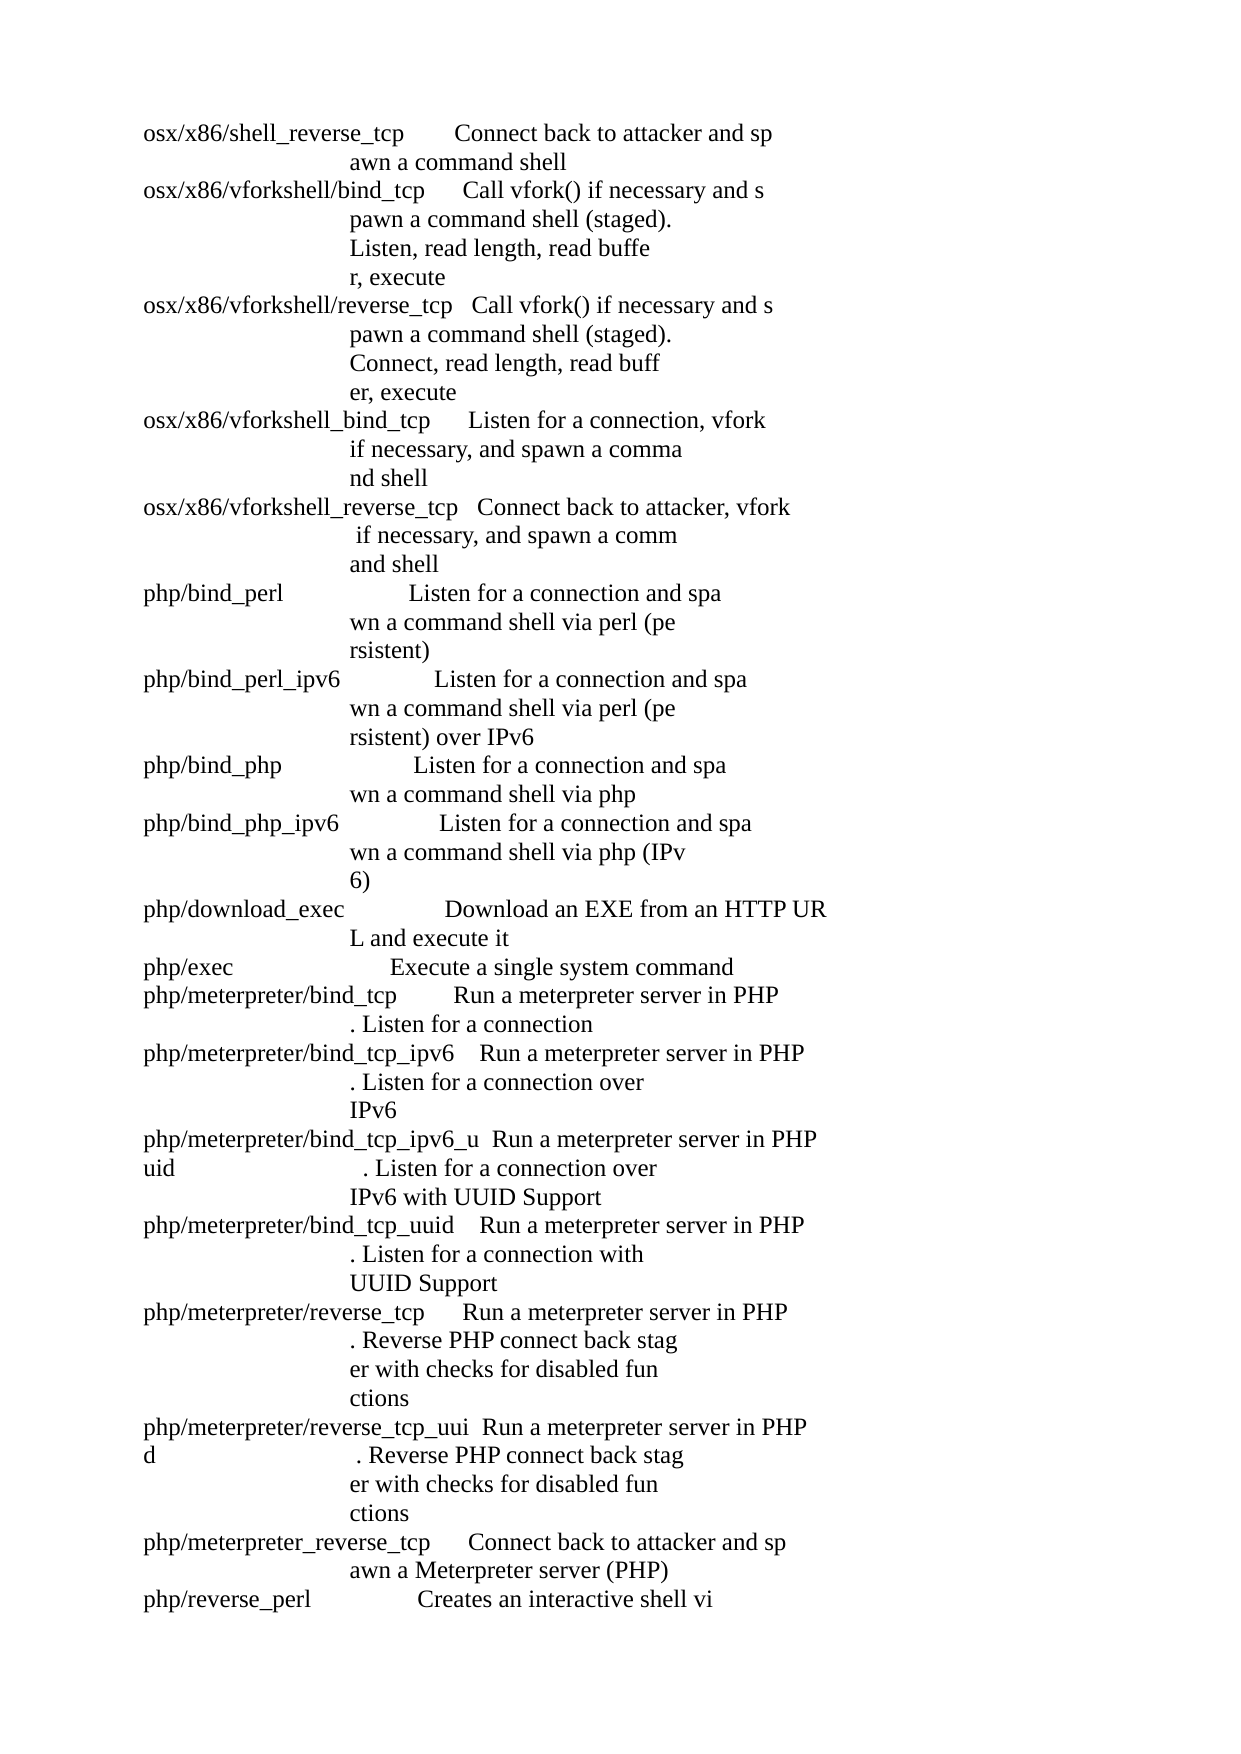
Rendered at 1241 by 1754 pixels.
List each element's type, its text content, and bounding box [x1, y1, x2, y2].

text osx/x86/vforkshell_reverse_tcp Connect back to attacker, vfork [118, 492, 1122, 521]
text . Reverse PHP connect back stag [118, 1326, 1122, 1354]
text php/bind_perl Listen for a connection and spa [118, 578, 1122, 607]
text IPv6 with UUID Support [118, 1182, 1122, 1211]
text osx/x86/vforkshell/reverse_tcp Call vfork() if necessary and s [118, 291, 1122, 319]
text php/download_exec Download an EXE from an HTTP UR [118, 894, 1122, 923]
text pawn a command shell (staged). [118, 204, 1122, 233]
text . Listen for a connection over [118, 1067, 1122, 1096]
text wn a command shell via perl (pe [118, 607, 1122, 636]
text php/exec Execute a single system command [118, 952, 1122, 981]
text r, execute [118, 262, 1122, 291]
text UUID Support [118, 1268, 1122, 1297]
text php/meterpreter/bind_tcp_uuid Run a meterpreter server in PHP [118, 1211, 1122, 1239]
text osx/x86/vforkshell/bind_tcp Call vfork() if necessary and s [118, 176, 1122, 204]
text php/meterpreter/bind_tcp_ipv6 Run a meterpreter server in PHP [118, 1038, 1122, 1067]
text . Listen for a connection with [118, 1239, 1122, 1268]
text php/meterpreter/reverse_tcp_uui Run a meterpreter server in PHP [118, 1412, 1122, 1441]
text wn a command shell via perl (pe [118, 693, 1122, 722]
text php/meterpreter/bind_tcp Run a meterpreter server in PHP [118, 981, 1122, 1009]
text ctions [118, 1383, 1122, 1412]
text php/meterpreter_reverse_tcp Connect back to attacker and sp [118, 1527, 1122, 1556]
text wn a command shell via php (IPv [118, 837, 1122, 866]
text if necessary, and spawn a comma [118, 434, 1122, 463]
text er, execute [118, 377, 1122, 406]
text rsistent) over IPv6 [118, 722, 1122, 751]
text wn a command shell via php [118, 779, 1122, 808]
text er with checks for disabled fun [118, 1469, 1122, 1498]
text php/bind_php_ipv6 Listen for a connection and spa [118, 808, 1122, 837]
text IPv6 [118, 1096, 1122, 1124]
text osx/x86/vforkshell_bind_tcp Listen for a connection, vfork [118, 406, 1122, 434]
text awn a command shell [118, 147, 1122, 176]
text php/meterpreter/reverse_tcp Run a meterpreter server in PHP [118, 1297, 1122, 1326]
text Connect, read length, read buff [118, 348, 1122, 377]
text er with checks for disabled fun [118, 1354, 1122, 1383]
text if necessary, and spawn a comm [118, 521, 1122, 549]
text php/meterpreter/bind_tcp_ipv6_u Run a meterpreter server in PHP [118, 1124, 1122, 1153]
text php/bind_perl_ipv6 Listen for a connection and spa [118, 664, 1122, 693]
text pawn a command shell (staged). [118, 319, 1122, 348]
text osx/x86/shell_reverse_tcp Connect back to attacker and sp [118, 118, 1122, 147]
text ctions [118, 1498, 1122, 1527]
text . Listen for a connection [118, 1009, 1122, 1038]
text rsistent) [118, 636, 1122, 664]
text php/reverse_perl Creates an interactive shell vi [118, 1584, 1122, 1613]
text and shell [118, 549, 1122, 578]
text Listen, read length, read buffe [118, 233, 1122, 262]
text awn a Meterpreter server (PHP) [118, 1556, 1122, 1584]
text uid . Listen for a connection over [118, 1153, 1122, 1182]
text 6) [118, 866, 1122, 894]
text nd shell [118, 463, 1122, 492]
text L and execute it [118, 923, 1122, 952]
text php/bind_php Listen for a connection and spa [118, 751, 1122, 779]
text d . Reverse PHP connect back stag [118, 1441, 1122, 1469]
